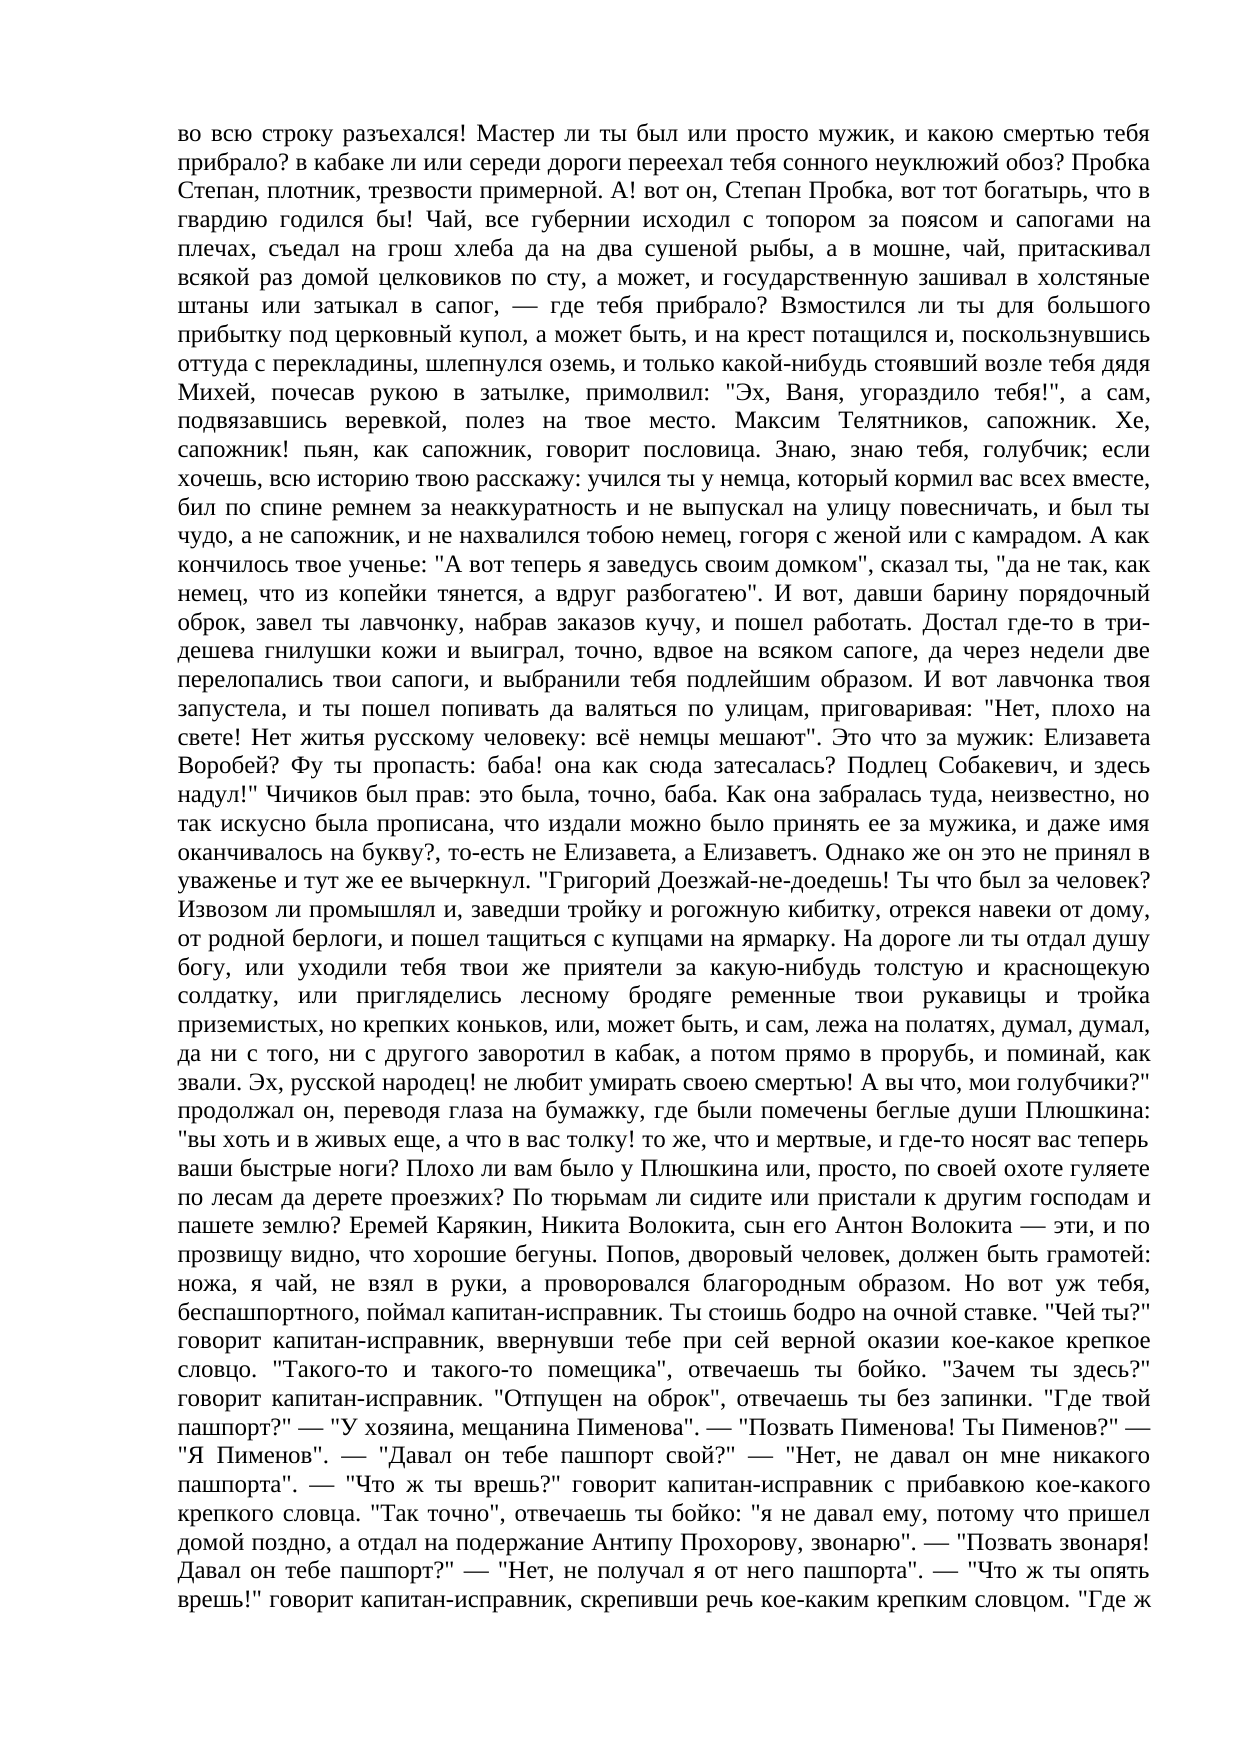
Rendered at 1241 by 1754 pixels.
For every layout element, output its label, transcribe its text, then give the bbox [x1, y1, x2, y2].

text во всю строку разъехался! Мастер ли ты был или просто мужик, и какою смертью тебя прибрало? в кабаке ли или середи дороги переехал тебя сонного неуклюжий обоз? Пробка Степан, плотник, трезвости примерной. А! вот он, Степан Пробка, вот тот богатырь, что в гвардию годился бы! Чай, все губернии исходил с топором за поясом и сапогами на плечах, съедал на грош хлеба да на два сушеной рыбы, а в мошне, чай, притаскивал всякой раз домой целковиков по сту, а может, и государственную зашивал в холстяные штаны или затыкал в сапог, — где тебя прибрало? Взмостился ли ты для большого прибытку под церковный купол, а может быть, и на крест потащился и, поскользнувшись оттуда с перекладины, шлепнулся оземь, и только какой-нибудь стоявший возле тебя дядя Михей, почесав рукою в затылке, примолвил: "Эх, Ваня, угораздило тебя!", а сам, подвязавшись веревкой, полез на твое место. Максим Телятников, сапожник. Хе, сапожник! пьян, как сапожник, говорит пословица. Знаю, знаю тебя, голубчик; если хочешь, всю историю твою расскажу: учился ты у немца, который кормил вас всех вместе, бил по спине ремнем за неаккуратность и не выпускал на улицу повесничать, и был ты чудо, а не сапожник, и не нахвалился тобою немец, гогоря с женой или с камрадом. А как кончилось твое ученье: "А вот теперь я заведусь своим домком", сказал ты, "да не так, как немец, что из копейки тянется, а вдруг разбогатею". И вот, давши барину порядочный оброк, завел ты лавчонку, набрав заказов кучу, и пошел работать. Достал где-то в три-дешева гнилушки кожи и выиграл, точно, вдвое на всяком сапоге, да через недели две перелопались твои сапоги, и выбранили тебя подлейшим образом. И вот лавчонка твоя запустела, и ты пошел попивать да валяться по улицам, приговаривая: "Нет, плохо на свете! Нет житья русскому человеку: всё немцы мешают". Это что за мужик: Елизавета Воробей? Фу ты пропасть: баба! она как сюда затесалась? Подлец Собакевич, и здесь надул!" Чичиков был прав: это была, точно, баба. Как она забралась туда, неизвестно, но так искусно была прописана, что издали можно было принять ее за мужика, и даже имя оканчивалось на букву?, то-есть не Елизавета, а Елизаветъ. Однако же он это не принял в уваженье и тут же ее вычеркнул. "Григорий Доезжай-не-доедешь! Ты что был за человек? Извозом ли промышлял и, заведши тройку и рогожную кибитку, отрекся навеки от дому, от родной берлоги, и пошел тащиться с купцами на ярмарку. На дороге ли ты отдал душу богу, или уходили тебя твои же приятели за какую-нибудь толстую и краснощекую солдатку, или пригляделись лесному бродяге ременные твои рукавицы и тройка приземистых, но крепких коньков, или, может быть, и сам, лежа на полатях, думал, думал, да ни с того, ни с другого заворотил в кабак, а потом прямо в прорубь, и поминай, как звали. Эх, русской народец! не любит умирать своею смертью! А вы что, мои голубчики?" продолжал он, переводя глаза на бумажку, где были помечены беглые души Плюшкина: "вы хоть и в живых еще, а что в вас толку! то же, что и мертвые, и где-то носят вас теперь ваши быстрые ноги? Плохо ли вам было у Плюшкина или, просто, по своей охоте гуляете по лесам да дерете проезжих? По тюрьмам ли сидите или пристали к другим господам и пашете землю? Еремей Карякин, Никита Волокита, сын его Антон Волокита — эти, и по прозвищу видно, что хорошие бегуны. Попов, дворовый человек, должен быть грамотей: ножа, я чай, не взял в руки, а проворовался благородным образом. Но вот уж тебя, беспашпортного, поймал капитан-исправник. Ты стоишь бодро на очной ставке. "Чей ты?" говорит капитан-исправник, ввернувши тебе при сей верной оказии кое-какое крепкое словцо. "Такого-то и такого-то помещика", отвечаешь ты бойко. "Зачем ты здесь?" говорит капитан-исправник. "Отпущен на оброк", отвечаешь ты без запинки. "Где твой пашпорт?" — "У хозяина, мещанина Пименова". — "Позвать Пименова! Ты Пименов?" — "Я Пименов". — "Давал он тебе пашпорт свой?" — "Нет, не давал он мне никакого пашпорта". — "Что ж ты врешь?" говорит капитан-исправник с прибавкою кое-какого крепкого словца. "Так точно", отвечаешь ты бойко: "я не давал ему, потому что пришел домой поздно, а отдал на подержание Антипу Прохорову, звонарю". — "Позвать звонаря! Давал он тебе пашпорт?" — "Нет, не получал я от него пашпорта". — "Что ж ты опять врешь!" говорит капитан-исправник, скрепивши речь кое-каким крепким словцом. "Где ж [177, 118, 1152, 1613]
